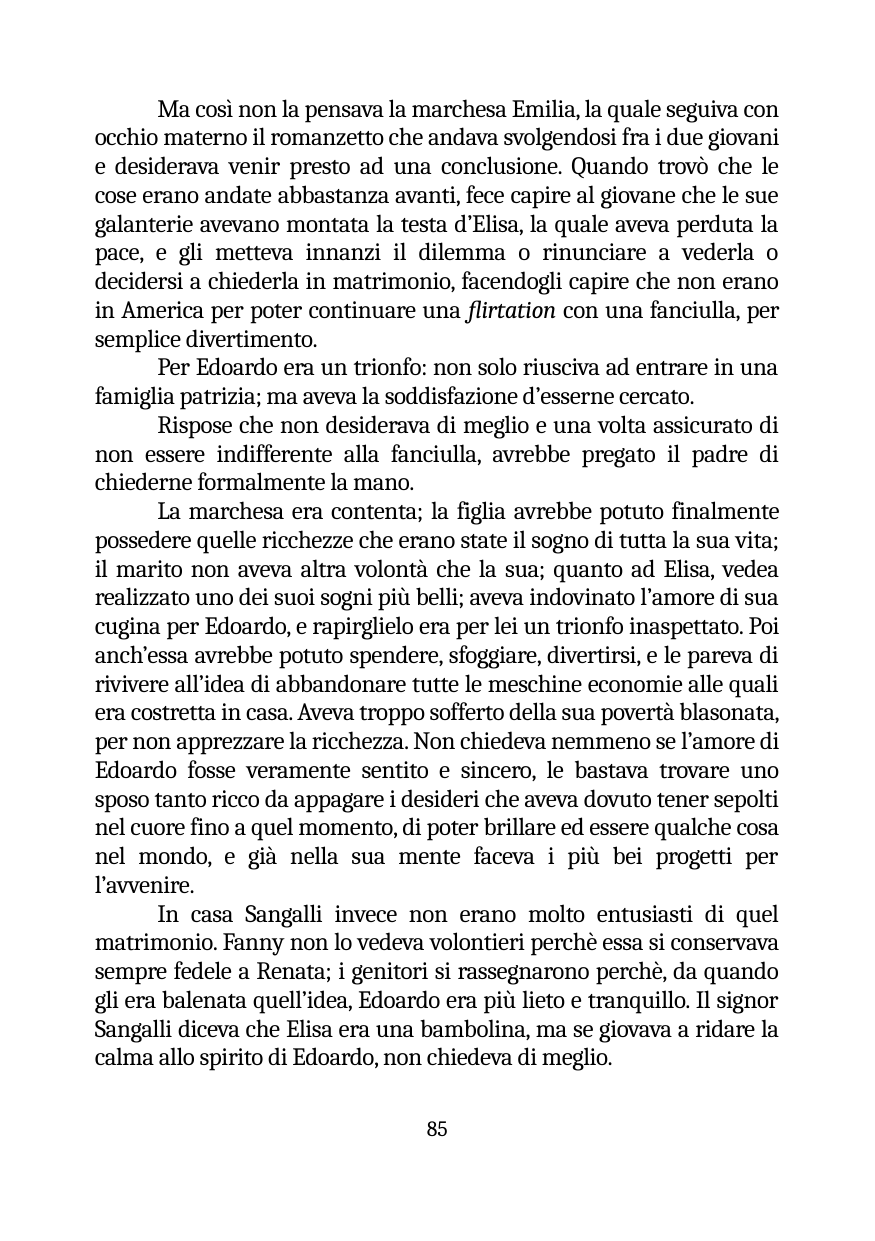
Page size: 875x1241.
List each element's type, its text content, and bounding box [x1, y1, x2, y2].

text Per Edoardo era un trionfo: non solo riusciva ad entrare in una famiglia patrizia; ma aveva la soddisfazione d’esserne cercato. [94, 353, 779, 411]
text La marchesa era contenta; la figlia avrebbe potuto finalmente possedere quelle ricchezze che erano state il sogno di tutta la sua vita; il marito non aveva altra volontà che la sua; quanto ad Elisa, vedea realizzato uno dei suoi sogni più belli; aveva indovinato l’amore di sua cugina per Edoardo, e rapirglielo era per lei un trionfo inaspettato. Poi anch’essa avrebbe potuto spendere, sfoggiare, divertirsi, e le pareva di rivivere all’idea di abbandonare tutte le meschine economie alle quali era costretta in casa. Aveva troppo sofferto della sua povertà blasonata, per non apprezzare la ricchezza. Non chiedeva nemmeno se l’amore di Edoardo fosse veramente sentito e sincero, le bastava trovare uno sposo tanto ricco da appagare i desideri che aveva dovuto tener sepolti nel cuore fino a quel momento, di poter brillare ed essere qualche cosa nel mondo, e già nella sua mente faceva i più bei progetti per l’avvenire. [94, 497, 779, 899]
text Ma così non la pensava la marchesa Emilia, la quale seguiva con occhio materno il romanzetto che andava svolgendosi fra i due giovani e desiderava venir presto ad una conclusione. Quando trovò che le cose erano andate abbastanza avanti, fece capire al giovane che le sue galanterie avevano montata la testa d’Elisa, la quale aveva perduta la pace, e gli metteva innanzi il dilemma o rinunciare a vederla o decidersi a chiederla in matrimonio, facendogli capire che non erano in America per poter continuare una flirtation con una fanciulla, per semplice divertimento. [94, 94, 779, 353]
text In casa Sangalli invece non erano molto entusiasti di quel matrimonio. Fanny non lo vedeva volontieri perchè essa si conservava sempre fedele a Renata; i genitori si rassegnarono perchè, da quando gli era balenata quell’idea, Edoardo era più lieto e tranquillo. Il signor Sangalli diceva che Elisa era una bambolina, ma se giovava a ridare la calma allo spirito di Edoardo, non chiedeva di meglio. [94, 899, 779, 1072]
text Rispose che non desiderava di meglio e una volta assicurato di non essere indifferente alla fanciulla, avrebbe pregato il padre di chiederne formalmente la mano. [94, 411, 779, 497]
